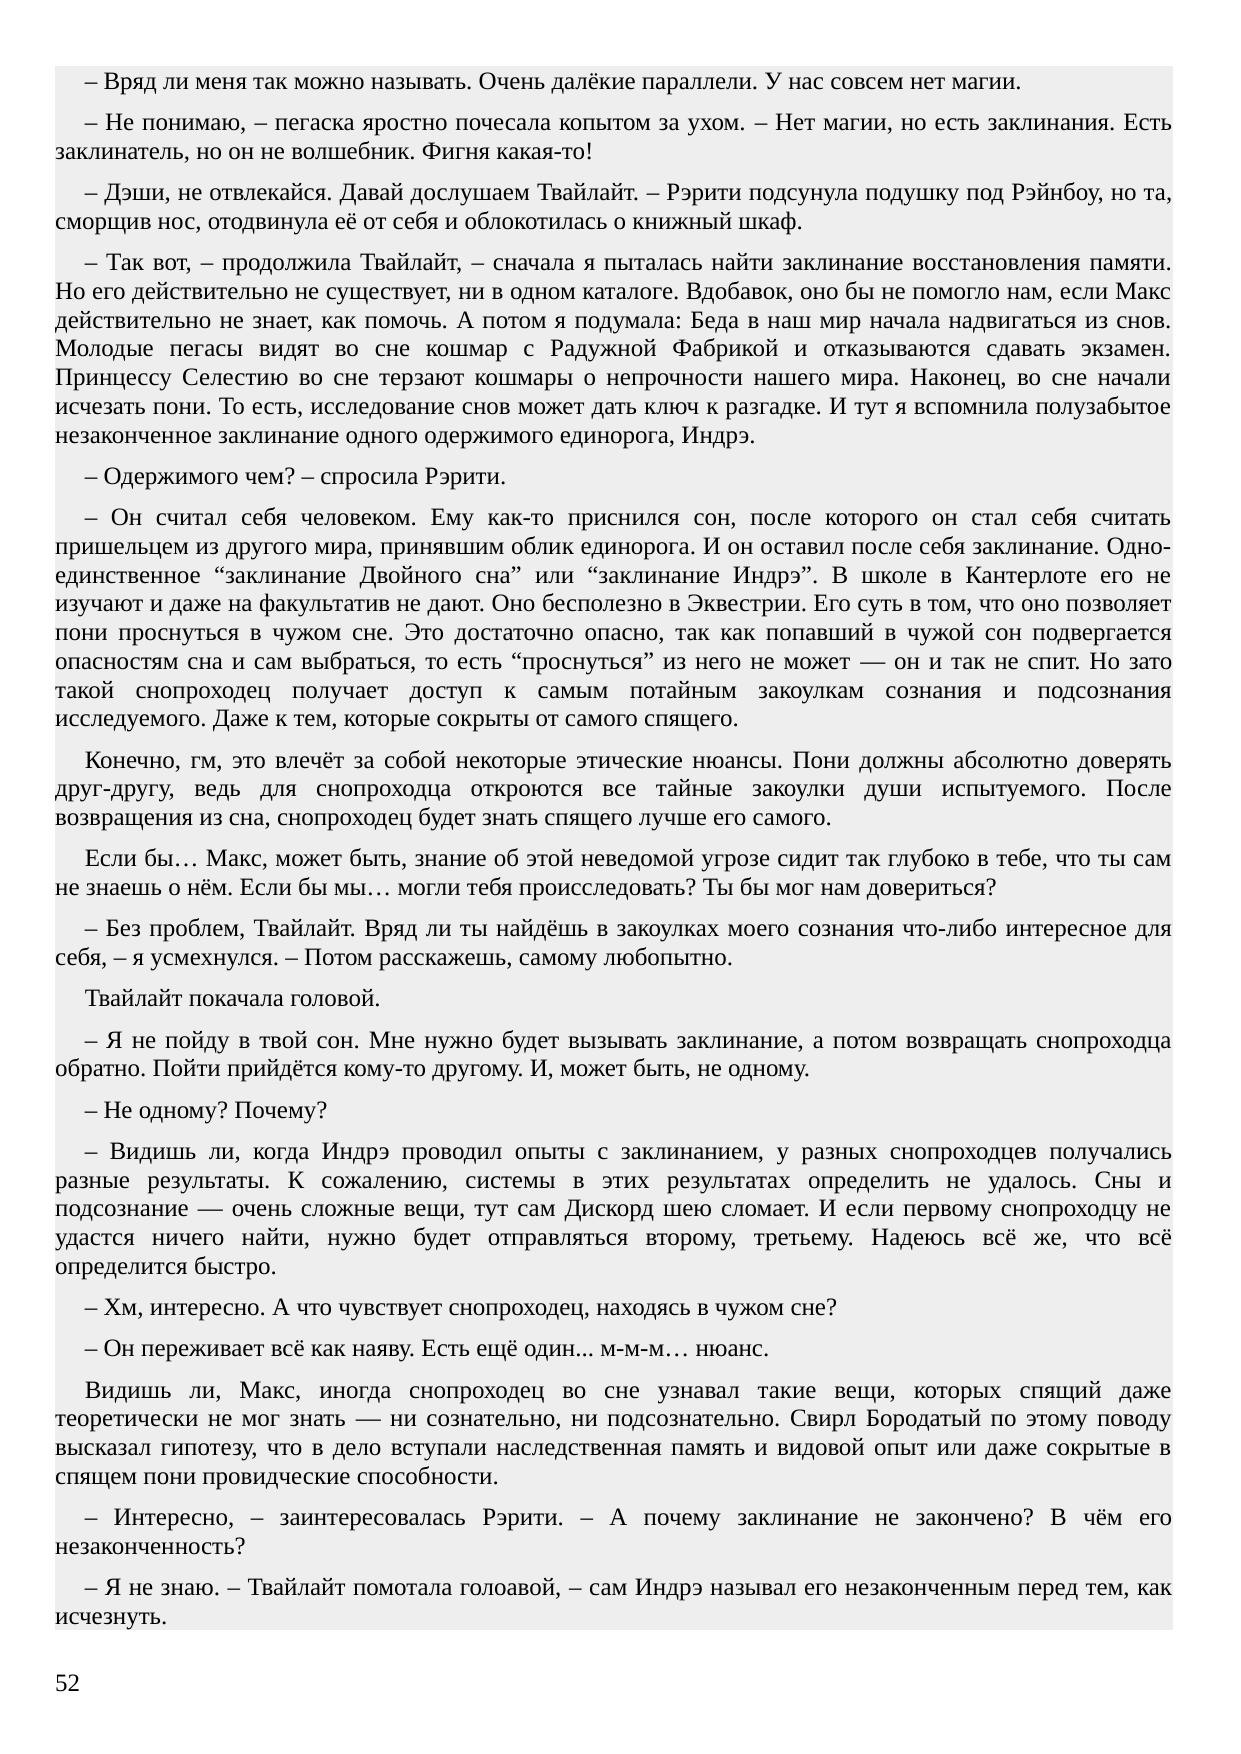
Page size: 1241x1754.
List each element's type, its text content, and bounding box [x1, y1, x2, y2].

text – Так вот, – продолжила Твайлайт, – сначала я пыталась найти заклинание восстановления памяти. Но его действительно не существует, ни в одном каталоге. Вдобавок, оно бы не помогло нам, если Макс действительно не знает, как помочь. А потом я подумала: Беда в наш мир начала надвигаться из снов. Молодые пегасы видят во сне кошмар с Радужной Фабрикой и отказываются сдавать экзамен. Принцессу Селестию во сне терзают кошмары о непрочности нашего мира. Наконец, во сне начали исчезать пони. То есть, исследование снов может дать ключ к разгадке. И тут я вспомнила полузабытое незаконченное заклинание одного одержимого единорога, Индрэ. [55, 247, 1173, 448]
text Твайлайт покачала головой. [55, 983, 1173, 1012]
text – Вряд ли меня так можно называть. Очень далёкие параллели. У нас совсем нет магии. [55, 66, 1173, 95]
text – Дэши, не отвлекайся. Давай дослушаем Твайлайт. – Рэрити подсунула подушку под Рэйнбоу, но та, сморщив нос, отодвинула её от себя и облокотилась о книжный шкаф. [55, 177, 1173, 235]
text – Не понимаю, – пегаска яростно почесала копытом за ухом. – Нет магии, но есть заклинания. Есть заклинатель, но он не волшебник. Фигня какая-то! [55, 107, 1173, 165]
text – Я не пойду в твой сон. Мне нужно будет вызывать заклинание, а потом возвращать снопроходца обратно. Пойти прийдётся кому-то другому. И, может быть, не одному. [55, 1025, 1173, 1082]
text Конечно, гм, это влечёт за собой некоторые этические нюансы. Пони должны абсолютно доверять друг-другу, ведь для снопроходца откроются все тайные закоулки души испытуемого. После возвращения из сна, снопроходец будет знать спящего лучше его самого. [55, 745, 1173, 831]
text – Не одному? Почему? [55, 1095, 1173, 1123]
text – Он считал себя человеком. Ему как-то приснился сон, после которого он стал себя считать пришельцем из другого мира, принявшим облик единорога. И он оставил после себя заклинание. Одно-единственное “заклинание Двойного сна” или “заклинание Индрэ”. В школе в Кантерлоте его не изучают и даже на факультатив не дают. Оно бесполезно в Эквестрии. Его суть в том, что оно позволяет пони проснуться в чужом сне. Это достаточно опасно, так как попавший в чужой сон подвергается опасностям сна и сам выбраться, то есть “проснуться” из него не может — он и так не спит. Но зато такой снопроходец получает доступ к самым потайным закоулкам сознания и подсознания исследуемого. Даже к тем, которые сокрыты от самого спящего. [55, 502, 1173, 732]
text – Хм, интересно. А что чувствует снопроходец, находясь в чужом сне? [55, 1292, 1173, 1321]
text – Интересно, – заинтересовалась Рэрити. – А почему заклинание не закончено? В чём его незаконченность? [55, 1502, 1173, 1560]
text – Видишь ли, когда Индрэ проводил опыты с заклинанием, у разных снопроходцев получались разные результаты. К сожалению, системы в этих результатах определить не удалось. Сны и подсознание — очень сложные вещи, тут сам Дискорд шею сломает. И если первому снопроходцу не удастся ничего найти, нужно будет отправляться второму, третьему. Надеюсь всё же, что всё определится быстро. [55, 1136, 1173, 1280]
text – Одержимого чем? – спросила Рэрити. [55, 461, 1173, 490]
text – Без проблем, Твайлайт. Вряд ли ты найдёшь в закоулках моего сознания что-либо интересное для себя, – я усмехнулся. – Потом расскажешь, самому любопытно. [55, 913, 1173, 971]
text Видишь ли, Макс, иногда снопроходец во сне узнавал такие вещи, которых спящий даже теоретически не мог знать — ни сознательно, ни подсознательно. Свирл Бородатый по этому поводу высказал гипотезу, что в дело вступали наследственная память и видовой опыт или даже сокрытые в спящем пони провидческие способности. [55, 1375, 1173, 1490]
text Если бы… Макс, может быть, знание об этой неведомой угрозе сидит так глубоко в тебе, что ты сам не знаешь о нём. Если бы мы… могли тебя происследовать? Ты бы мог нам довериться? [55, 843, 1173, 901]
text – Я не знаю. – Твайлайт помотала голоавой, – сам Индрэ называл его незаконченным перед тем, как исчезнуть. [55, 1572, 1173, 1630]
text – Он переживает всё как наяву. Есть ещё один... м-м-м… нюанс. [55, 1333, 1173, 1362]
